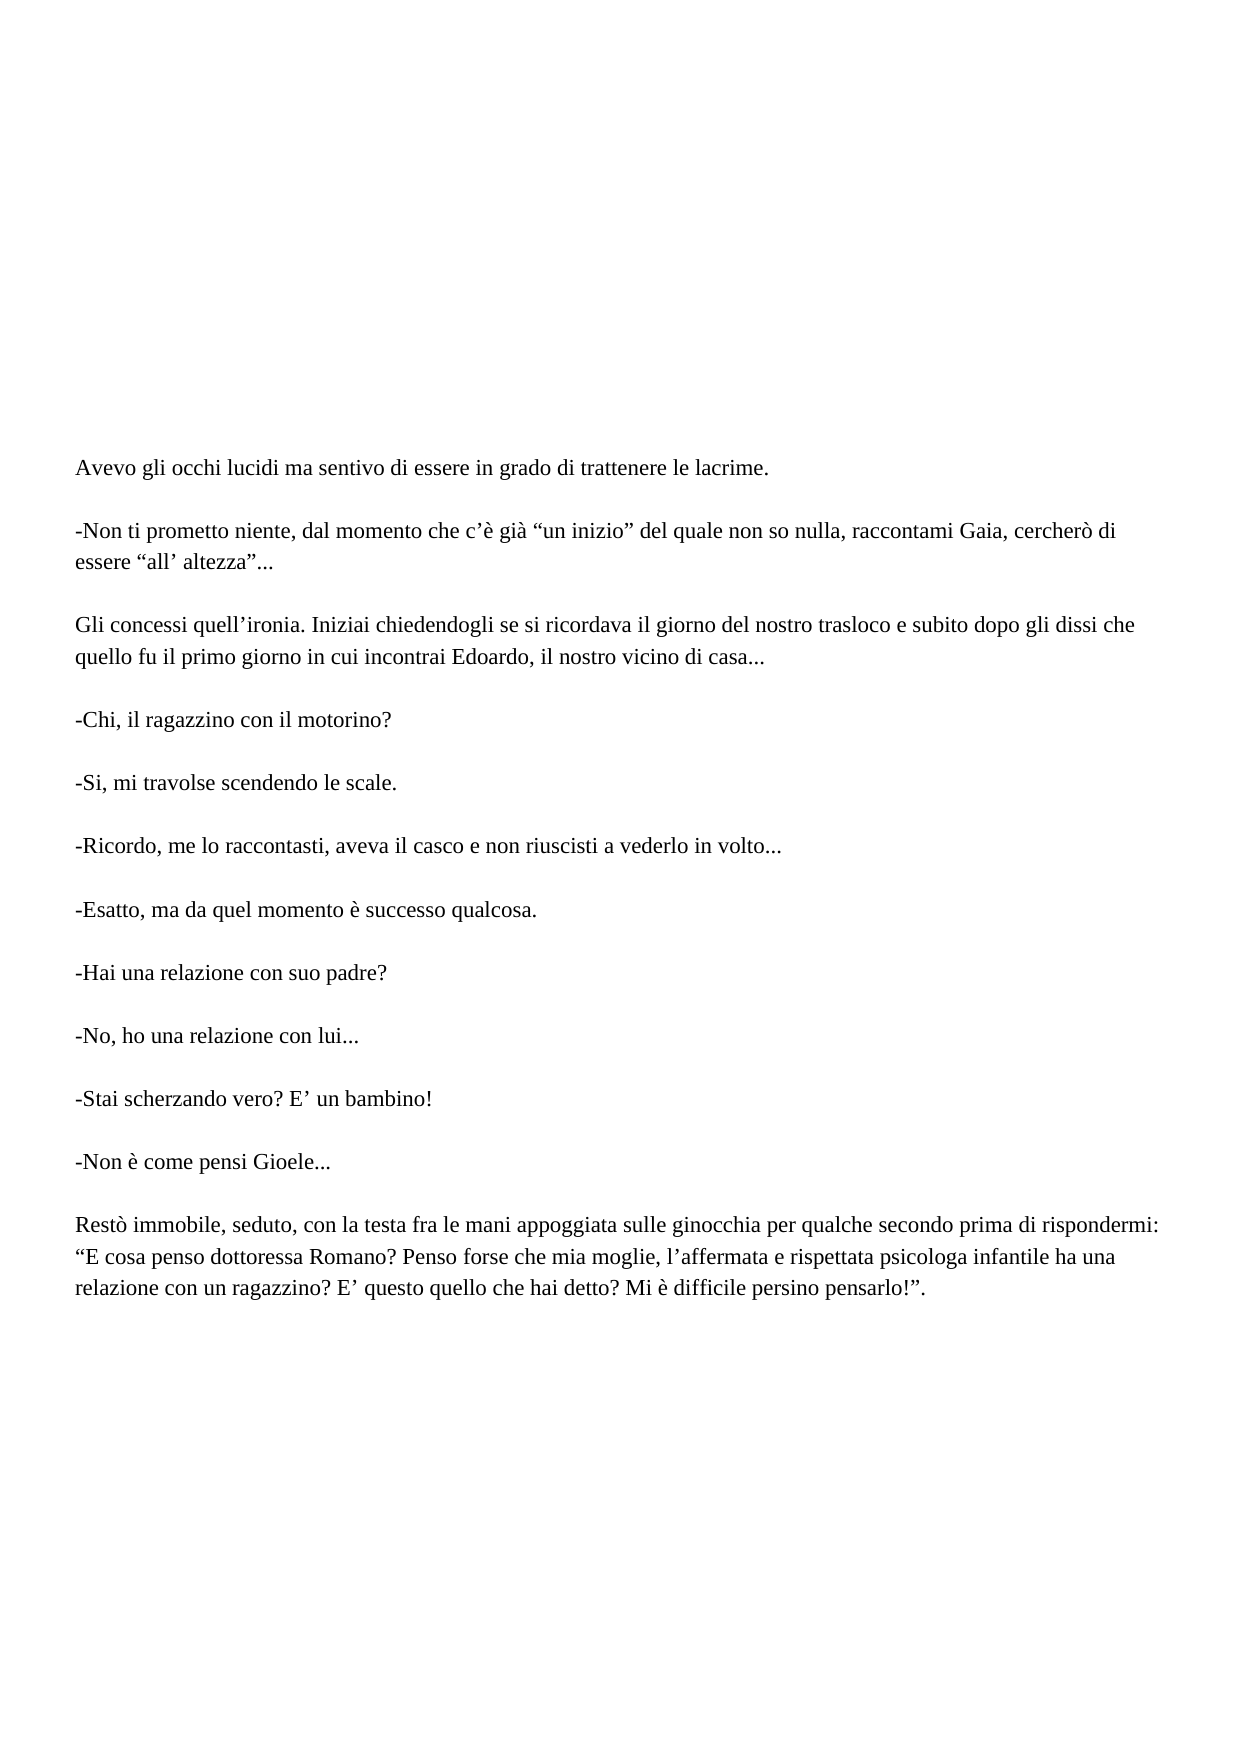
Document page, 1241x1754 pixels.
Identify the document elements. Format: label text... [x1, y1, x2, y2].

text -Stai scherzando vero? E’ un bambino! [75, 1085, 1165, 1111]
text -Si, mi travolse scendendo le scale. [75, 769, 1165, 796]
text Avevo gli occhi lucidi ma sentivo di essere in grado di trattenere le lacrime. [75, 454, 1165, 480]
text -Chi, il ragazzino con il motorino? [75, 706, 1165, 733]
text -No, ho una relazione con lui... [75, 1022, 1165, 1048]
text -Hai una relazione con suo padre? [75, 959, 1165, 985]
text Gli concessi quell’ironia. Iniziai chiedendogli se si ricordava il giorno del nostro trasloco e subito dopo gli dissi che quello fu il primo giorno in cui incontrai Edoardo, il nostro vicino di casa... [75, 612, 1165, 669]
text -Esatto, ma da quel momento è successo qualcosa. [75, 896, 1165, 922]
text -Non è come pensi Gioele... [75, 1148, 1165, 1174]
text -Non ti prometto niente, dal momento che c’è già “un inizio” del quale non so nulla, raccontami Gaia, cercherò di essere “all’ altezza”... [75, 517, 1165, 575]
text Restò immobile, seduto, con la testa fra le mani appoggiata sulle ginocchia per qualche secondo prima di rispondermi: “E cosa penso dottoressa Romano? Penso forse che mia moglie, l’affermata e rispettata psicologa infantile ha una relazione con un ragazzino? E’ questo quello che hai detto? Mi è difficile persino pensarlo!”. [75, 1211, 1165, 1301]
text -Ricordo, me lo raccontasti, aveva il casco e non riuscisti a vederlo in volto... [75, 832, 1165, 859]
